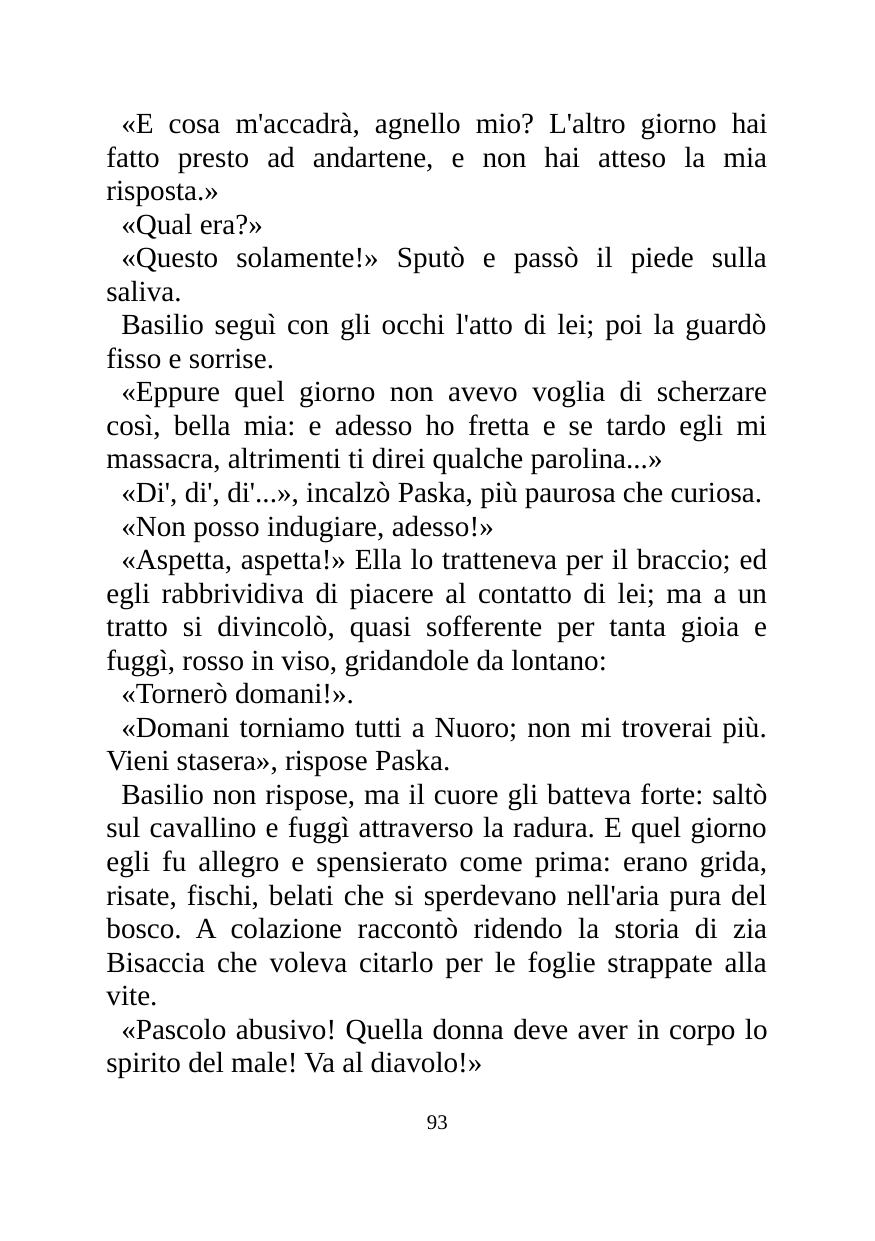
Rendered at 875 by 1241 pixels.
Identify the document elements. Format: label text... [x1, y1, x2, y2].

text «Aspetta, aspetta!» Ella lo tratteneva per il braccio; ed egli rabbrividiva di piacere al contatto di lei; ma a un tratto si divincolò, quasi sofferente per tanta gioia e fuggì, rosso in viso, gridandole da lontano: [106, 542, 768, 676]
text «Tornerò domani!». [106, 676, 768, 710]
text «Pascolo abusivo! Quella donna deve aver in corpo lo spirito del male! Va al diavolo!» [106, 1012, 768, 1079]
text Basilio non rispose, ma il cuore gli batteva forte: saltò sul cavallino e fuggì attraverso la radura. E quel giorno egli fu allegro e spensierato come prima: erano grida, risate, fischi, belati che si sperdevano nell'aria pura del bosco. A colazione raccontò ridendo la storia di zia Bisaccia che voleva citarlo per le foglie strappate alla vite. [106, 777, 768, 1012]
text «Domani torniamo tutti a Nuoro; non mi troverai più. Vieni stasera», rispose Paska. [106, 710, 768, 777]
text «Non posso indugiare, adesso!» [106, 509, 768, 542]
text «Questo solamente!» Sputò e passò il piede sulla saliva. [106, 240, 768, 307]
text «E cosa m'accadrà, agnello mio? L'altro giorno hai fatto presto ad andartene, e non hai atteso la mia risposta.» [106, 106, 768, 207]
text «Qual era?» [106, 207, 768, 240]
text «Di', di', di'...», incalzò Paska, più paurosa che curiosa. [106, 475, 768, 509]
text Basilio seguì con gli occhi l'atto di lei; poi la guardò fisso e sorrise. [106, 307, 768, 374]
text «Eppure quel giorno non avevo voglia di scherzare così, bella mia: e adesso ho fretta e se tardo egli mi massacra, altrimenti ti direi qualche parolina...» [106, 374, 768, 475]
